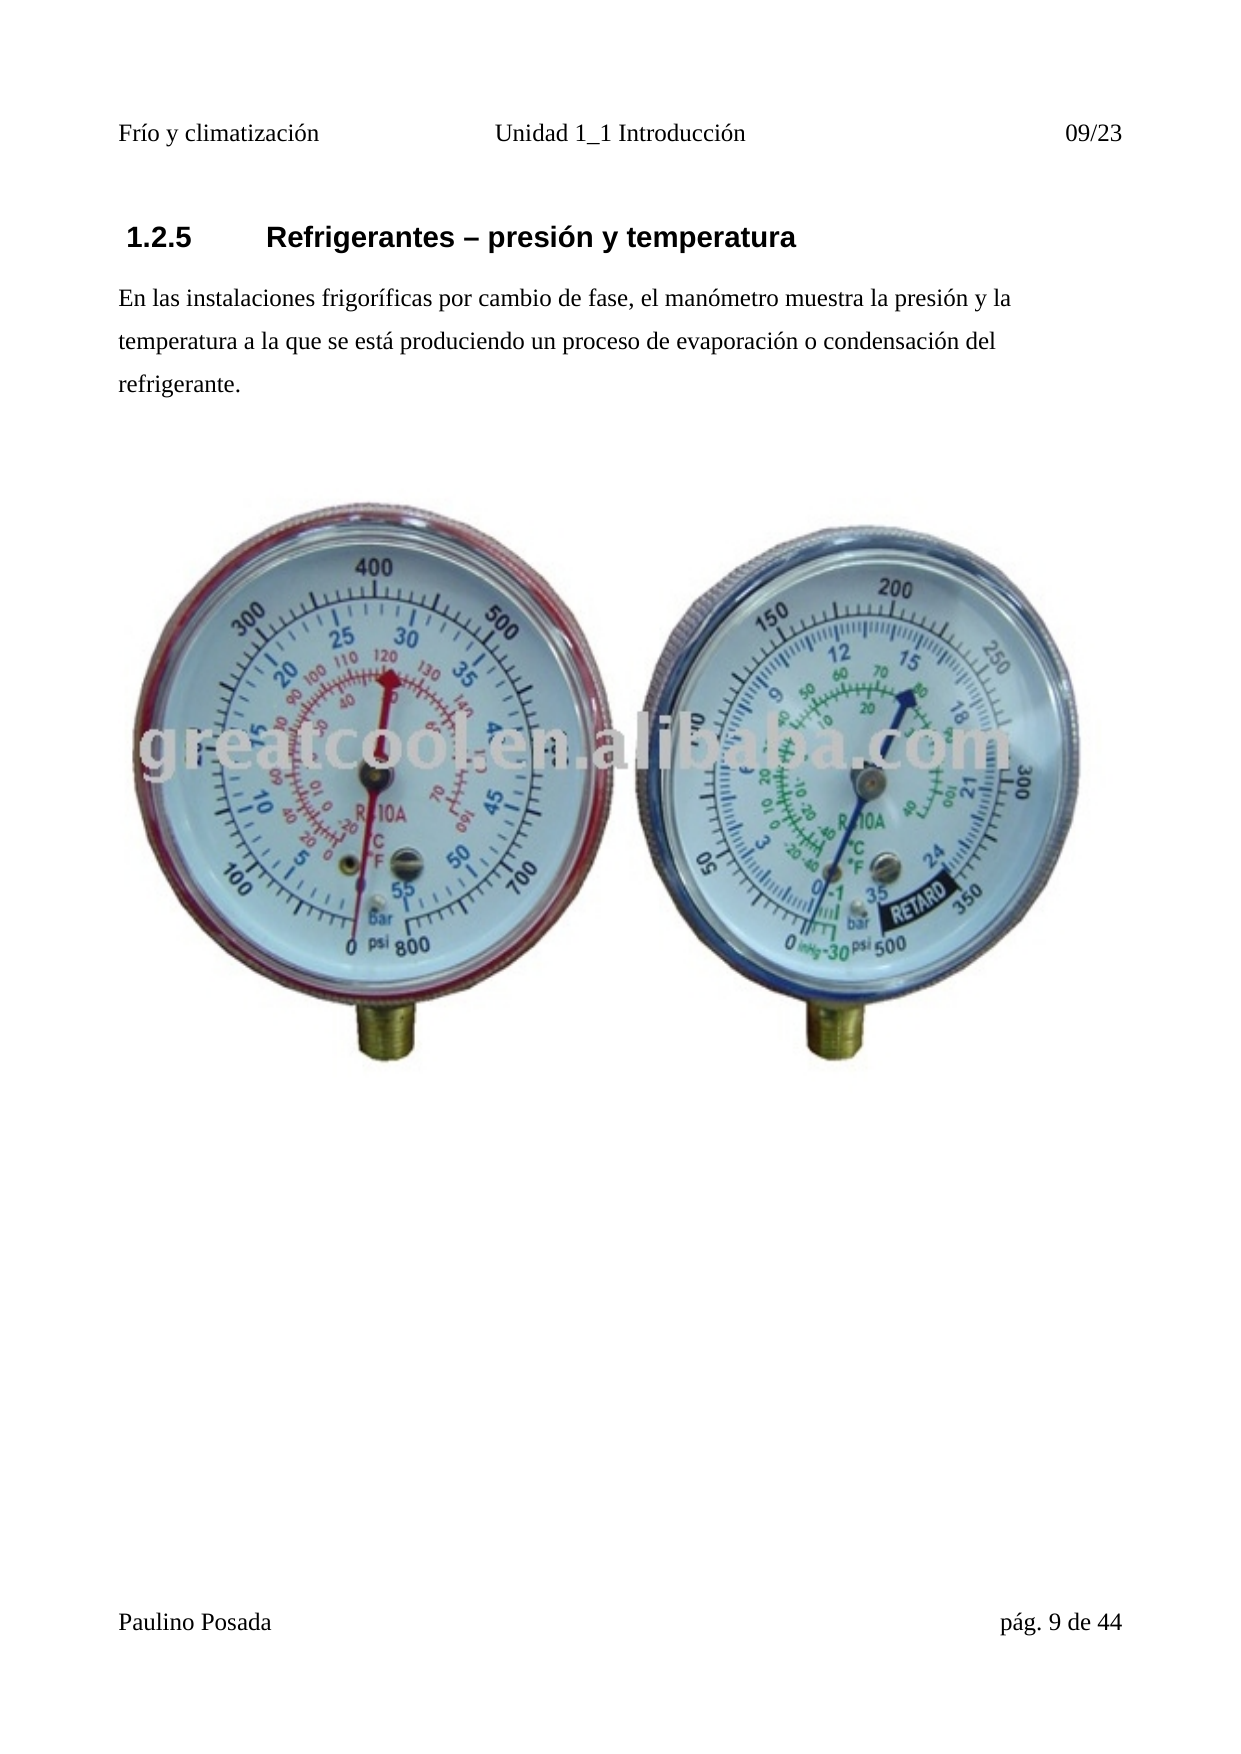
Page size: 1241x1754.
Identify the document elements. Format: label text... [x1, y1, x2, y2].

text En las instalaciones frigoríficas por cambio de fase, el manómetro muestra la presión y la temperatura a la que se está produciendo un proceso de evaporación o condensación del refrigerante. [118, 283, 1122, 398]
picture [118, 426, 1122, 1097]
subtitle Refrigerantes – presión y temperatura [118, 220, 1122, 253]
